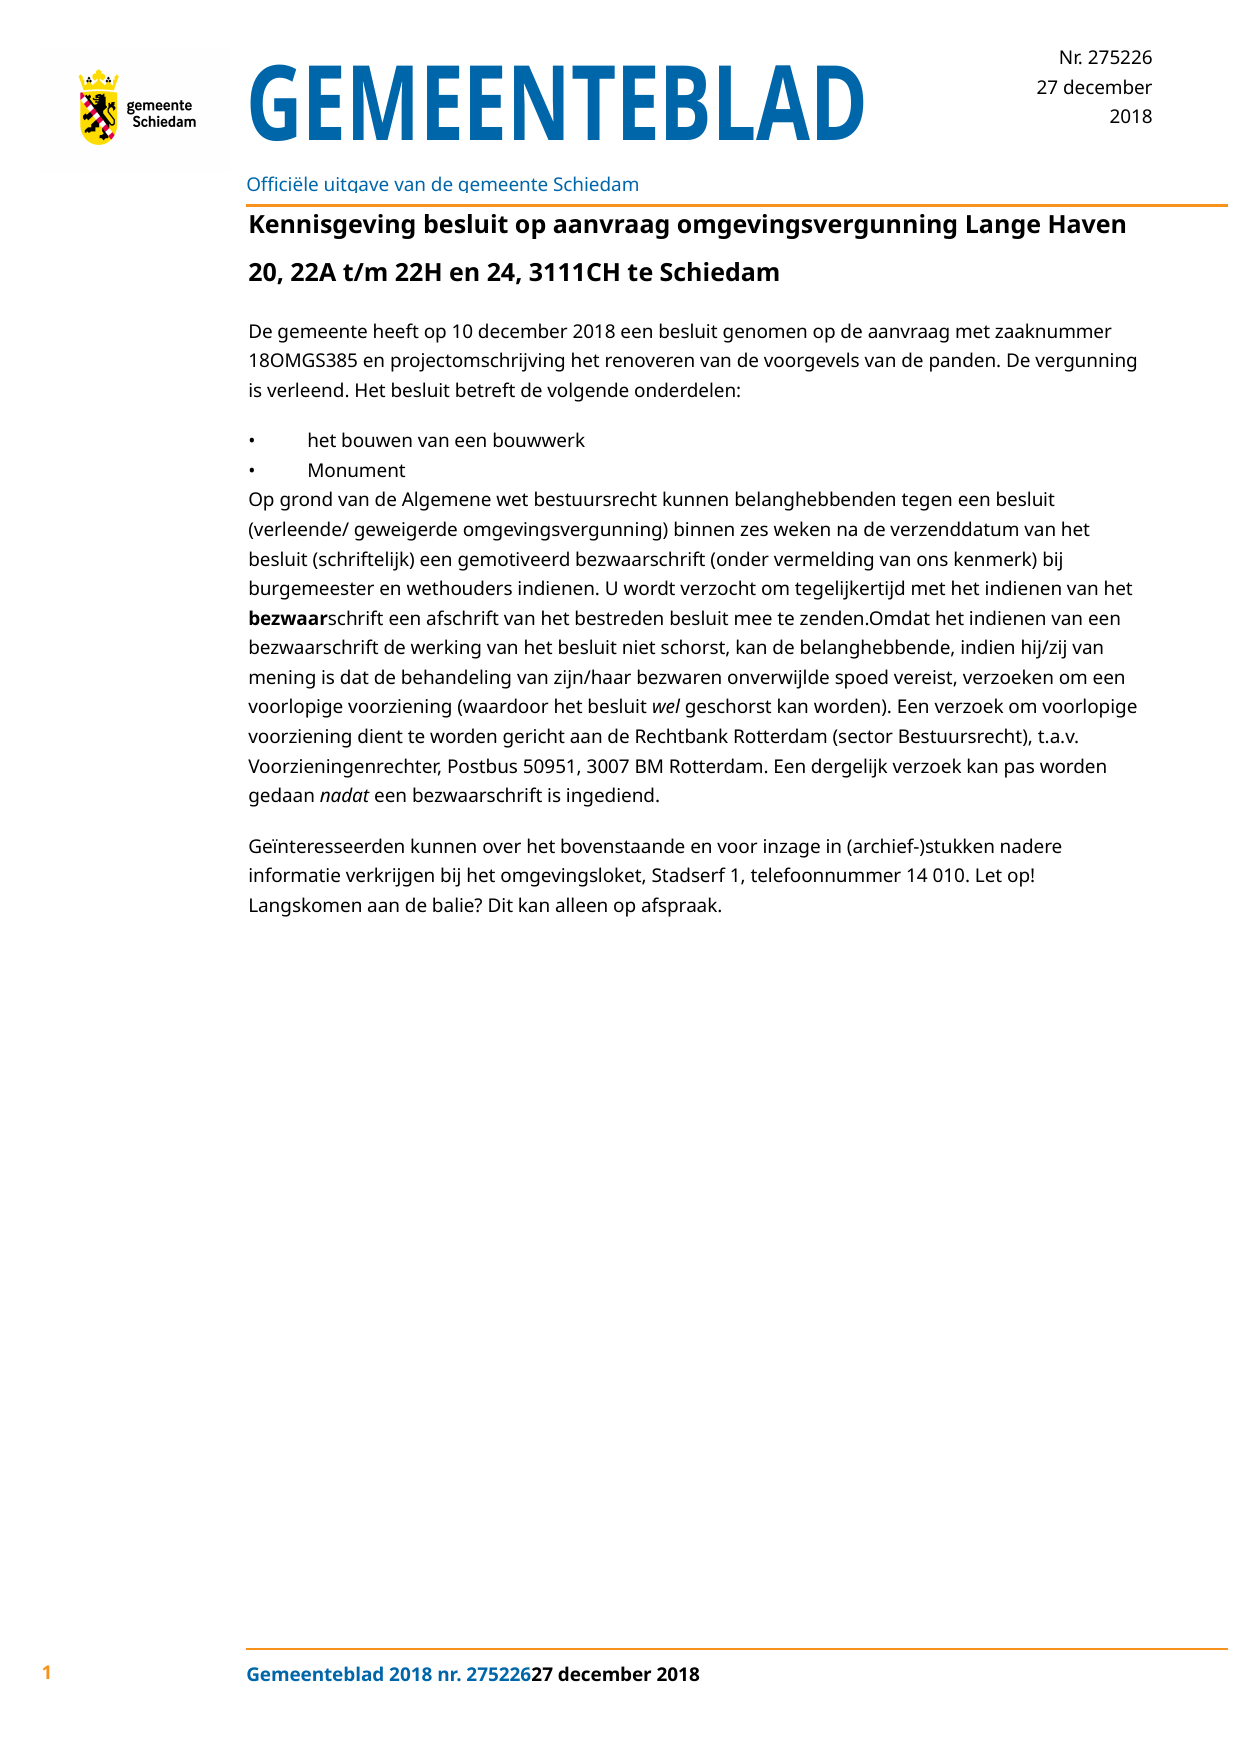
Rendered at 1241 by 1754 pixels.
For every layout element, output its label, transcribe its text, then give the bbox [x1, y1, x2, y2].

text Kennisgeving besluit op aanvraag omgevingsvergunning Lange Haven 20, 22A t/m 22H en 24, 3111CH te Schiedam [248, 207, 1152, 288]
list Monument [248, 457, 1152, 483]
text Geïnteresseerden kunnen over het bovenstaande en voor inzage in (archief-)stukken nadere informatie verkrijgen bij het omgevingsloket, Stadserf 1, telefoonnummer 14 010. Let op! Langskomen aan de balie? Dit kan alleen op afspraak. [248, 833, 1152, 918]
list het bouwen van een bouwwerk [248, 427, 1152, 453]
text Op grond van de Algemene wet bestuursrecht kunnen belanghebbenden tegen een besluit (verleende/ geweigerde omgevingsvergunning) binnen zes weken na de verzenddatum van het besluit (schriftelijk) een gemotiveerd bezwaarschrift (onder vermelding van ons kenmerk) bij burgemeester en wethouders indienen. U wordt verzocht om tegelijkertijd met het indienen van het bezwaarschrift een afschrift van het bestreden besluit mee te zenden.Omdat het indienen van een bezwaarschrift de werking van het besluit niet schorst, kan de belanghebbende, indien hij/zij van mening is dat de behandeling van zijn/haar bezwaren onverwijlde spoed vereist, verzoeken om een voorlopige voorziening (waardoor het besluit wel geschorst kan worden). Een verzoek om voorlopige voorziening dient te worden gericht aan de Rechtbank Rotterdam (sector Bestuursrecht), t.a.v. Voorzieningenrechter, Postbus 50951, 3007 BM Rotterdam. Een dergelijk verzoek kan pas worden gedaan nadat een bezwaarschrift is ingediend. [248, 487, 1152, 808]
text De gemeente heeft op 10 december 2018 een besluit genomen op de aanvraag met zaaknummer 18OMGS385 en projectomschrijving het renoveren van de voorgevels van de panden. De vergunning is verleend. Het besluit betreft de volgende onderdelen: [248, 318, 1152, 403]
picture [41, 47, 231, 172]
